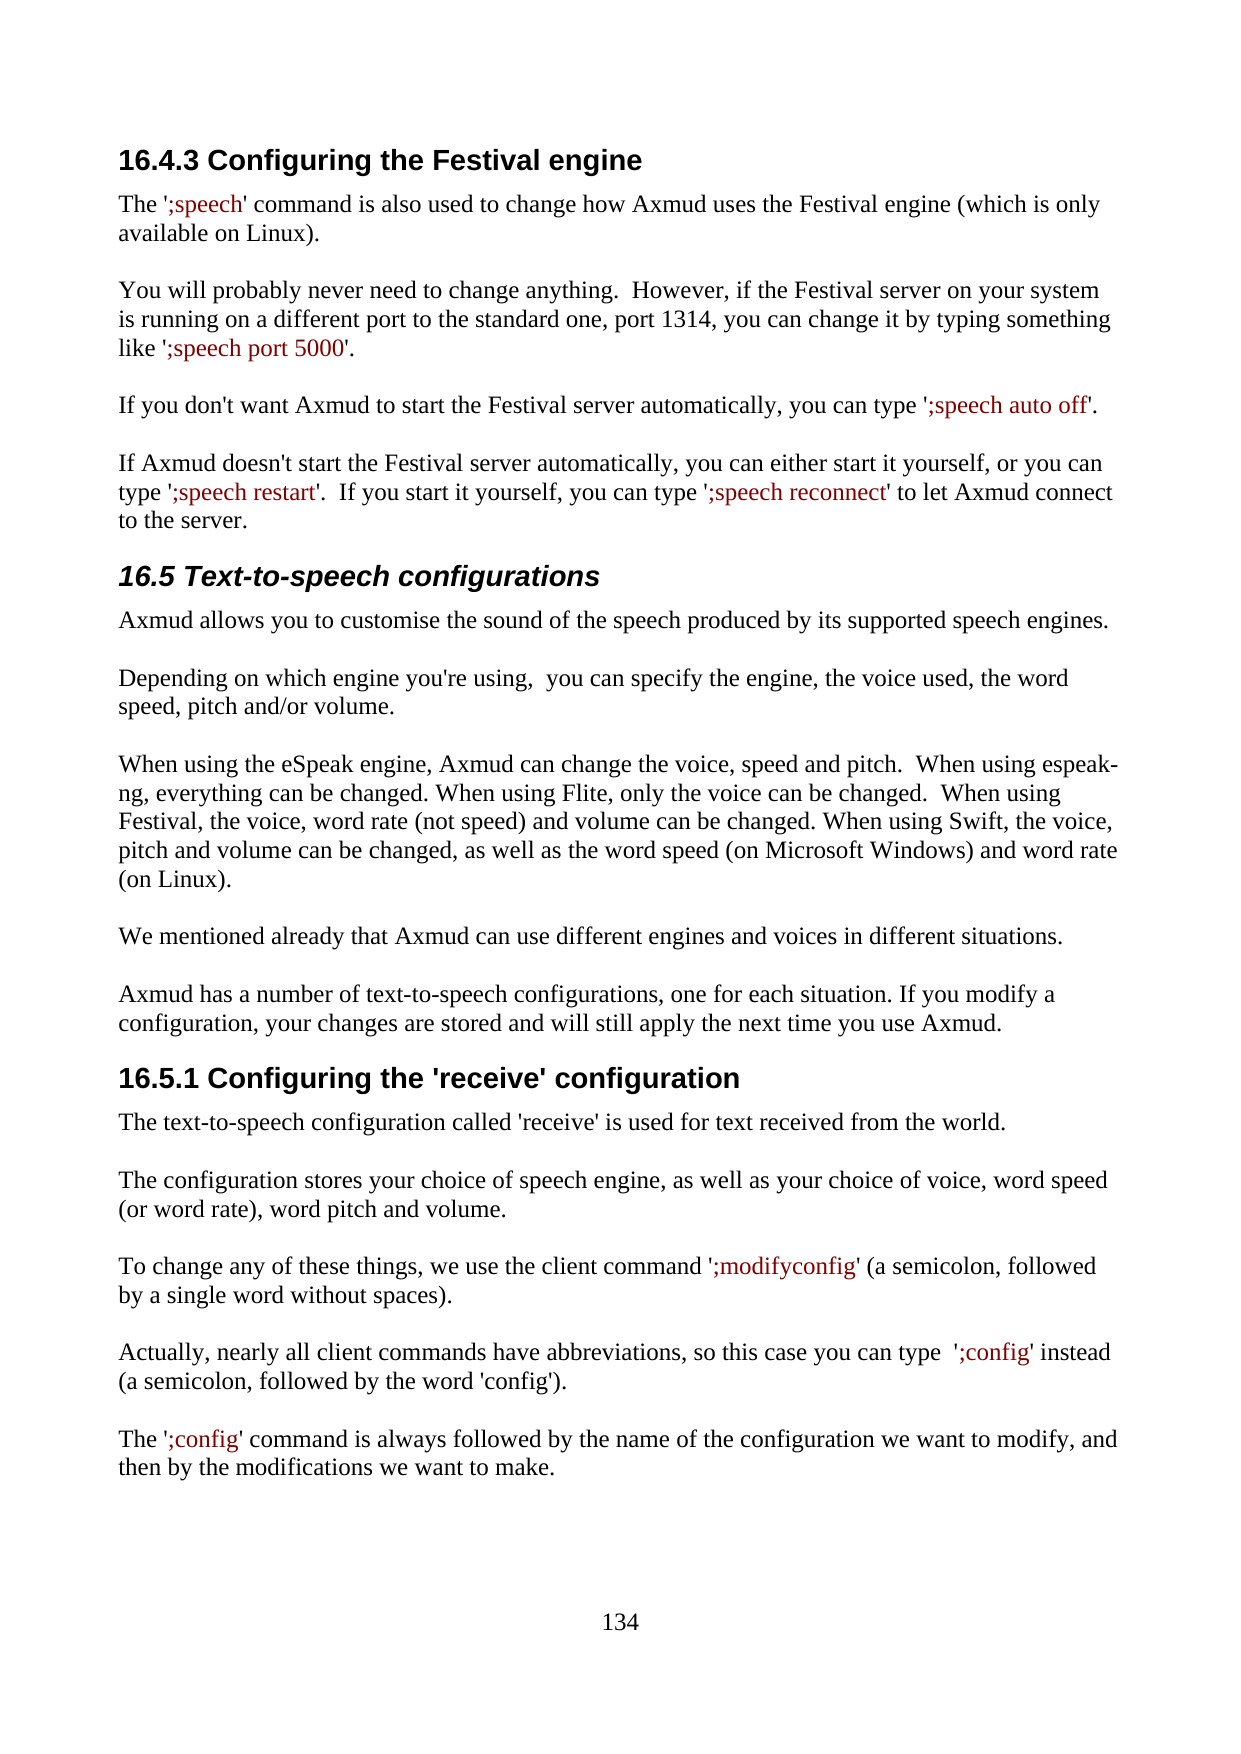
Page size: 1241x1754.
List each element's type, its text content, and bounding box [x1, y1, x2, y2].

text If you don't want Axmud to start the Festival server automatically, you can type ';speech auto off'. [118, 390, 1122, 419]
text If Axmud doesn't start the Festival server automatically, you can either start it yourself, or you can type ';speech restart'. If you start it yourself, you can type ';speech reconnect' to let Axmud connect to the server. [118, 448, 1122, 534]
text Actually, nearly all client commands have abbreviations, so this case you can type ';config' instead (a semicolon, followed by the word 'config'). [118, 1337, 1122, 1395]
text Axmud allows you to customise the sound of the speech produced by its supported speech engines. [118, 605, 1122, 634]
text When using the eSpeak engine, Axmud can change the voice, speed and pitch. When using espeak-ng, everything can be changed. When using Flite, only the voice can be changed. When using Festival, the voice, word rate (not speed) and volume can be changed. When using Swift, the voice, pitch and volume can be changed, as well as the word speed (on Microsoft Windows) and word rate (on Linux). [118, 749, 1122, 893]
text The configuration stores your choice of speech engine, as well as your choice of voice, word speed (or word rate), word pitch and volume. [118, 1165, 1122, 1222]
subtitle 16.4.3 Configuring the Festival engine [118, 143, 1122, 177]
text The ';speech' command is also used to change how Axmud uses the Festival engine (which is only available on Linux). [118, 189, 1122, 247]
subtitle 16.5 Text-to-speech configurations [118, 559, 1122, 593]
text To change any of these things, we use the client command ';modifyconfig' (a semicolon, followed by a single word without spaces). [118, 1251, 1122, 1309]
text Axmud has a number of text-to-speech configurations, one for each situation. If you modify a configuration, your changes are stored and will still apply the next time you use Axmud. [118, 979, 1122, 1036]
text You will probably never need to change anything. However, if the Festival server on your system is running on a different port to the standard one, port 1314, you can change it by typing something like ';speech port 5000'. [118, 275, 1122, 362]
subtitle 16.5.1 Configuring the 'receive' configuration [118, 1061, 1122, 1095]
text Depending on which engine you're using, you can specify the engine, the voice used, the word speed, pitch and/or volume. [118, 663, 1122, 720]
text The ';config' command is always followed by the name of the configuration we want to modify, and then by the modifications we want to make. [118, 1424, 1122, 1481]
text We mentioned already that Axmud can use different engines and voices in different situations. [118, 921, 1122, 950]
text The text-to-speech configuration called 'receive' is used for text received from the world. [118, 1107, 1122, 1136]
